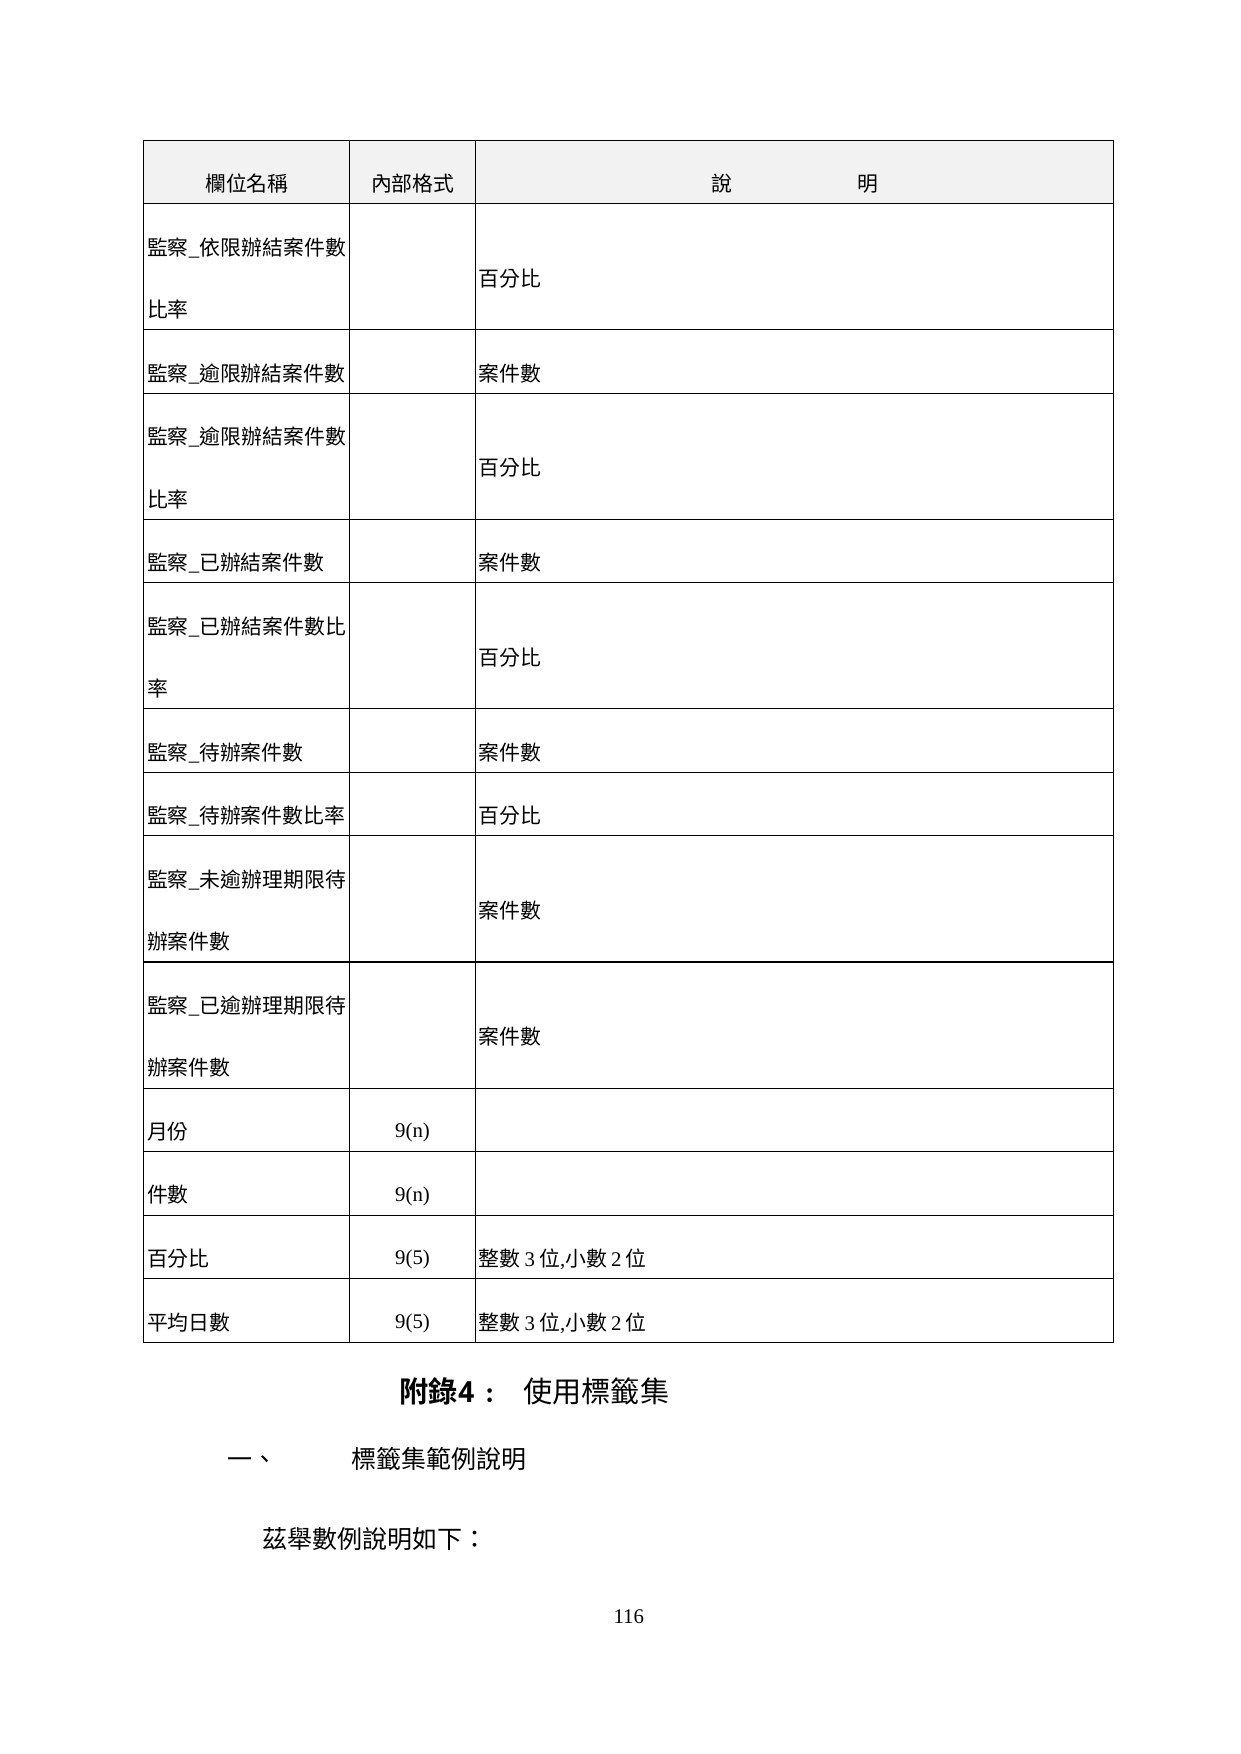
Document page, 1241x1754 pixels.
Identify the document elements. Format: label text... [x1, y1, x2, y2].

table_cell 整數3位,小數2位 [476, 1216, 1113, 1278]
table_cell [350, 963, 475, 1087]
table_cell 9(n) [350, 1152, 475, 1214]
table_cell 整數3位,小數2位 [476, 1279, 1113, 1342]
table_cell [350, 583, 475, 708]
table_cell [350, 709, 475, 772]
table_cell 案件數 [476, 836, 1113, 961]
table_header 內部格式 [350, 141, 475, 203]
list 標籤集範例說明 [227, 1416, 1094, 1478]
table_cell 件數 [144, 1152, 349, 1214]
table_cell 監察_待辦案件數比率 [144, 773, 349, 835]
table_cell 案件數 [476, 963, 1113, 1087]
table_cell [350, 330, 475, 393]
table_cell 9(5) [350, 1216, 475, 1278]
table_header 說 明 [476, 141, 1113, 203]
list 使用標籤集 [399, 1348, 1094, 1410]
table_cell 監察_已辦結案件數比率 [144, 583, 349, 708]
table_cell 監察_已逾辦理期限待辦案件數 [144, 963, 349, 1087]
table_header 欄位名稱 [144, 141, 349, 203]
table_cell 9(5) [350, 1279, 475, 1342]
table_cell [350, 836, 475, 961]
table_cell 百分比 [476, 583, 1113, 708]
table_cell 百分比 [476, 773, 1113, 835]
table_cell 百分比 [476, 204, 1113, 329]
table_cell 監察_已辦結案件數 [144, 520, 349, 582]
table_cell [350, 204, 475, 329]
table_cell 監察_未逾辦理期限待辦案件數 [144, 836, 349, 961]
table_cell 案件數 [476, 330, 1113, 393]
table_cell 監察_依限辦結案件數比率 [144, 204, 349, 329]
text 茲舉數例說明如下： [212, 1496, 1094, 1559]
table_cell 9(n) [350, 1089, 475, 1151]
table_cell 平均日數 [144, 1279, 349, 1342]
table_cell 案件數 [476, 709, 1113, 772]
table_cell 監察_逾限辦結案件數 [144, 330, 349, 393]
table_cell 百分比 [144, 1216, 349, 1278]
table_cell 監察_待辦案件數 [144, 709, 349, 772]
table_cell 監察_逾限辦結案件數比率 [144, 394, 349, 519]
table_cell 百分比 [476, 394, 1113, 519]
table_cell 月份 [144, 1089, 349, 1151]
table_cell [476, 1089, 1113, 1151]
table_cell 案件數 [476, 520, 1113, 582]
table_cell [476, 1152, 1113, 1214]
table_cell [350, 773, 475, 835]
table_cell [350, 520, 475, 582]
table_cell [350, 394, 475, 519]
